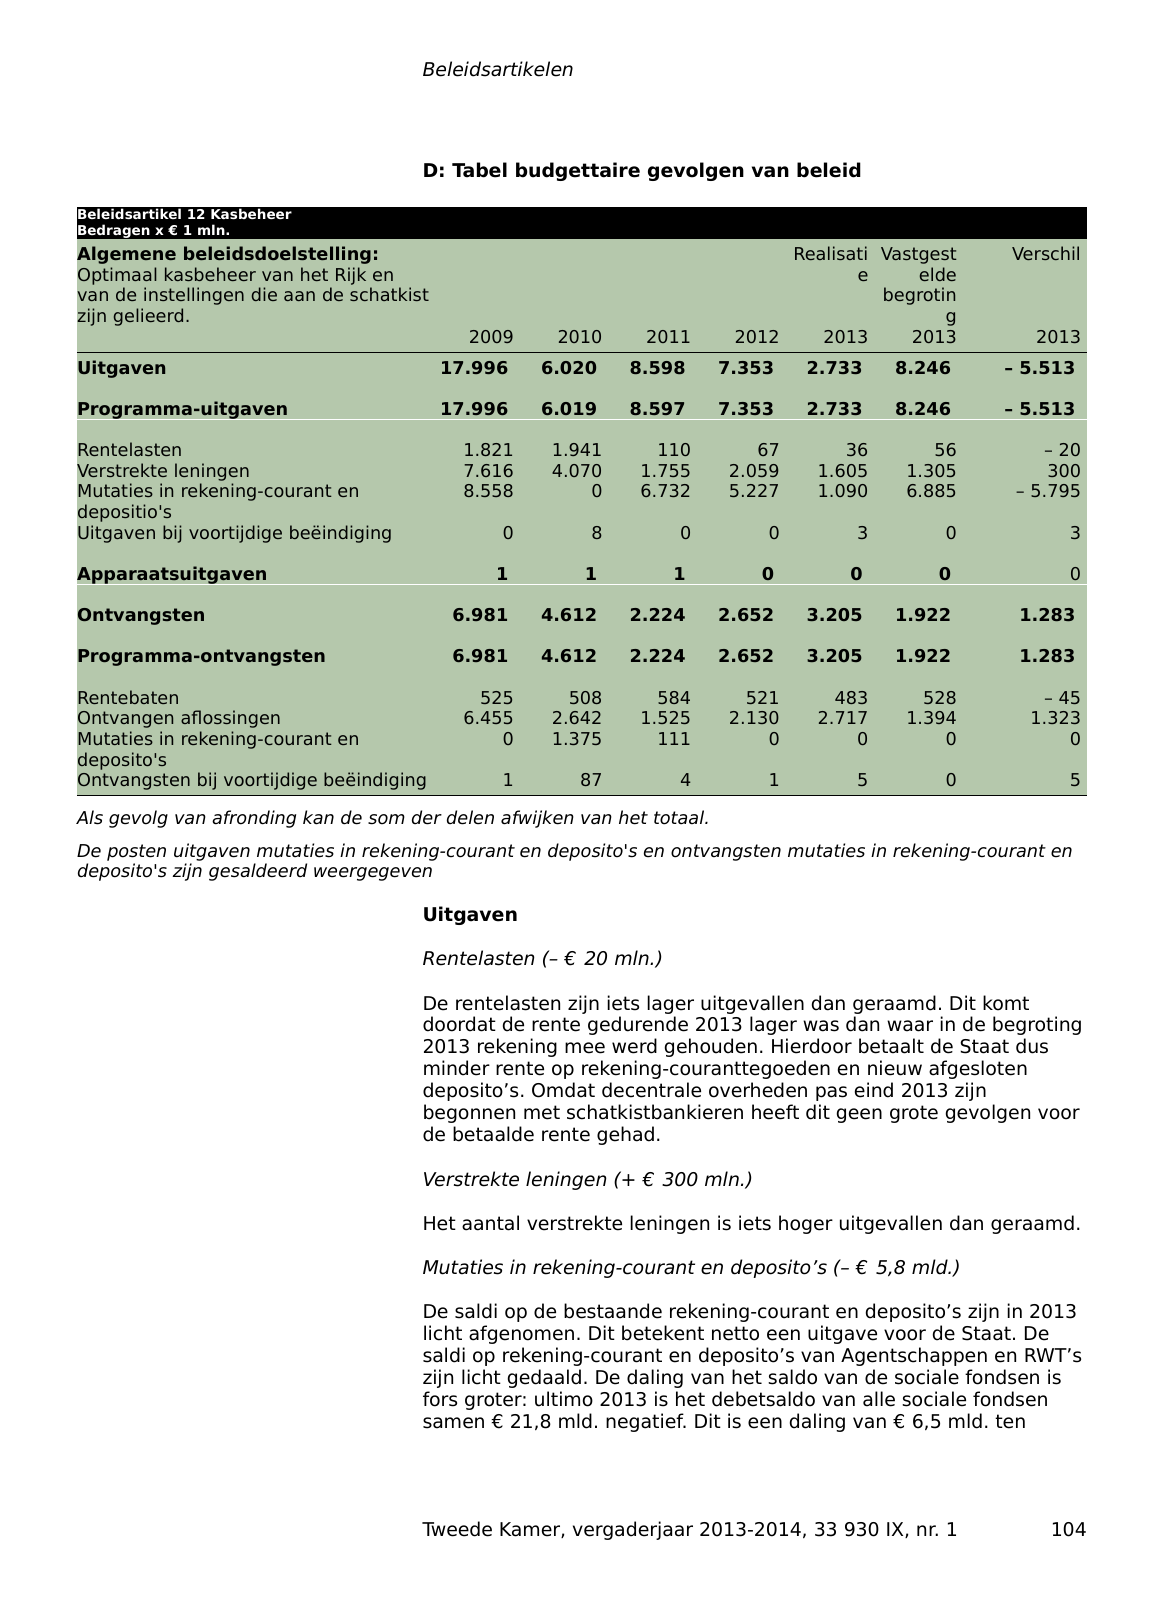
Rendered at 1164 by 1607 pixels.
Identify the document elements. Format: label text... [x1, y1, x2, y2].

table_cell [697, 420, 785, 440]
table_cell [785, 543, 874, 564]
table_cell 6.019 [520, 399, 608, 419]
table_cell 0 [608, 523, 697, 543]
table_cell [520, 667, 608, 688]
subtitle D: Tabel budgettaire gevolgen van beleid [422, 160, 1087, 182]
table_cell 7.616 [431, 461, 519, 481]
table_cell [608, 585, 697, 605]
table_cell 0 [874, 523, 962, 543]
table_cell 2010 [520, 327, 608, 352]
table_cell 1.941 [520, 440, 608, 461]
table_cell 300 [963, 461, 1087, 481]
table_cell Verstrekte leningen [77, 461, 431, 481]
table_cell 0 [963, 729, 1087, 770]
table_cell [77, 667, 431, 688]
table_cell 0 [431, 523, 519, 543]
table_cell 7.353 [697, 399, 785, 419]
table_cell 525 [431, 688, 519, 708]
table_cell – 5.513 [963, 399, 1087, 419]
table_cell 1.755 [608, 461, 697, 481]
table_cell 8 [520, 523, 608, 543]
table_cell Programma-uitgaven [77, 399, 431, 419]
table_cell 528 [874, 688, 962, 708]
table_cell 1.525 [608, 708, 697, 729]
table_cell [785, 626, 874, 646]
table_cell [431, 626, 519, 646]
table_cell – 5.795 [963, 481, 1087, 523]
table_cell [77, 378, 431, 399]
table_cell Mutaties in rekening-courant en depositio's [77, 481, 431, 523]
table_cell [874, 626, 962, 646]
table_cell 2011 [608, 327, 697, 352]
table_cell [520, 420, 608, 440]
table_cell [520, 626, 608, 646]
table_cell 0 [697, 729, 785, 770]
table_cell [608, 378, 697, 399]
table_cell 5.227 [697, 481, 785, 523]
table_cell 4.612 [520, 605, 608, 626]
table_cell 1.283 [963, 605, 1087, 626]
table_cell Programma-ontvangsten [77, 646, 431, 667]
table_cell 2.642 [520, 708, 608, 729]
table_cell 1.394 [874, 708, 962, 729]
table_cell 0 [874, 729, 962, 770]
table_cell 0 [431, 729, 519, 770]
table_cell Rentebaten [77, 688, 431, 708]
table_cell – 5.513 [963, 353, 1087, 378]
table_cell [608, 420, 697, 440]
table_cell 0 [697, 564, 785, 584]
table_cell 521 [697, 688, 785, 708]
table_cell Realisatie [785, 239, 874, 327]
table_cell – 45 [963, 688, 1087, 708]
table_cell 1 [697, 770, 785, 795]
subtitle Verstrekte leningen (+ € 300 mln.) [422, 1168, 1087, 1190]
table_cell [431, 543, 519, 564]
table_cell 4 [608, 770, 697, 795]
table_cell 6.981 [431, 605, 519, 626]
table_cell Uitgaven bij voortijdige beëindiging [77, 523, 431, 543]
table_cell [431, 667, 519, 688]
table_cell [697, 585, 785, 605]
table_cell 6.455 [431, 708, 519, 729]
table_cell [608, 626, 697, 646]
table_cell [431, 239, 608, 327]
table_cell 0 [874, 770, 962, 795]
table_cell [963, 667, 1087, 688]
table_cell Verschil [963, 239, 1087, 327]
table_cell 1.922 [874, 646, 962, 667]
text Het aantal verstrekte leningen is iets hoger uitgevallen dan geraamd. [422, 1213, 1087, 1234]
table_cell 1.305 [874, 461, 962, 481]
table_cell [963, 626, 1087, 646]
table_cell 3 [963, 523, 1087, 543]
table_cell 17.996 [431, 353, 519, 378]
table_cell [963, 378, 1087, 399]
table_cell 8.597 [608, 399, 697, 419]
table_cell [874, 585, 962, 605]
table_cell 1.922 [874, 605, 962, 626]
table_cell [520, 543, 608, 564]
table_cell Vastgestelde begroting [874, 239, 962, 327]
table_cell 6.885 [874, 481, 962, 523]
table_cell Mutaties in rekening-courant en deposito's [77, 729, 431, 770]
table_cell [697, 543, 785, 564]
table_cell Rentelasten [77, 440, 431, 461]
table_cell [963, 420, 1087, 440]
table_cell 3.205 [785, 605, 874, 626]
table_cell 2.224 [608, 646, 697, 667]
table_cell 8.558 [431, 481, 519, 523]
table_cell [77, 543, 431, 564]
table_cell [608, 667, 697, 688]
table_cell [697, 626, 785, 646]
subtitle Rentelasten (– € 20 mln.) [422, 948, 1087, 970]
table_cell 110 [608, 440, 697, 461]
table_cell [431, 378, 519, 399]
table_cell 1.283 [963, 646, 1087, 667]
table_cell [431, 420, 519, 440]
table_cell 87 [520, 770, 608, 795]
table_cell 1.090 [785, 481, 874, 523]
table_cell 4.070 [520, 461, 608, 481]
table_cell 2.717 [785, 708, 874, 729]
table_cell 8.598 [608, 353, 697, 378]
table_cell 2013 [785, 327, 874, 352]
table_cell 0 [874, 564, 962, 584]
table_cell [785, 378, 874, 399]
table_cell 1 [608, 564, 697, 584]
table_cell 3 [785, 523, 874, 543]
table_cell 4.612 [520, 646, 608, 667]
subtitle Uitgaven [422, 904, 1087, 926]
table_cell 1.605 [785, 461, 874, 481]
table_cell Uitgaven [77, 353, 431, 378]
table_cell 8.246 [874, 353, 962, 378]
table_cell 2.733 [785, 399, 874, 419]
table_cell [608, 239, 697, 327]
table_cell 2.652 [697, 646, 785, 667]
table_cell 5 [963, 770, 1087, 795]
table_cell Als gevolg van afronding kan de som der delen afwijken van het totaal. De posten uitgaven mutaties in rekening-courant en deposito's en ontvangsten mutaties in rekening-courant en deposito's zijn gesaldeerd weergegeven [77, 796, 1087, 882]
table_cell Algemene beleidsdoelstelling: Optimaal kasbeheer van het Rijk en van de instellingen die aan de schatkist zijn gelieerd. [77, 239, 431, 327]
table_cell 2.652 [697, 605, 785, 626]
table_cell [785, 667, 874, 688]
table_cell [874, 543, 962, 564]
table_cell 1.323 [963, 708, 1087, 729]
table_cell 2013 [963, 327, 1087, 352]
table_cell 17.996 [431, 399, 519, 419]
table_cell Ontvangsten [77, 605, 431, 626]
table_cell 56 [874, 440, 962, 461]
table_cell Ontvangen aflossingen [77, 708, 431, 729]
text De saldi op de bestaande rekening-courant en deposito’s zijn in 2013 licht afgenomen. Dit betekent netto een uitgave voor de Staat. De saldi op rekening-courant en deposito’s van Agentschappen en RWT’s zijn licht gedaald. De daling van het saldo van de sociale fondsen is fors groter: ultimo 2013 is het debetsaldo van alle sociale fondsen samen € 21,8 mld. negatief. Dit is een daling van € 6,5 mld. ten [422, 1301, 1087, 1433]
table_cell 36 [785, 440, 874, 461]
table_cell [963, 585, 1087, 605]
table_cell 6.981 [431, 646, 519, 667]
table_cell 1 [431, 564, 519, 584]
table_cell 2012 [697, 327, 785, 352]
table_cell 67 [697, 440, 785, 461]
table_cell [963, 543, 1087, 564]
table_cell – 20 [963, 440, 1087, 461]
table_cell 2.224 [608, 605, 697, 626]
table_cell 111 [608, 729, 697, 770]
table_cell Ontvangsten bij voortijdige beëindiging [77, 770, 431, 795]
table_cell 2.059 [697, 461, 785, 481]
table_cell 483 [785, 688, 874, 708]
table_cell 584 [608, 688, 697, 708]
table_cell Apparaatsuitgaven [77, 564, 431, 584]
table_cell [77, 420, 431, 440]
table_cell 3.205 [785, 646, 874, 667]
table_cell 0 [697, 523, 785, 543]
table_cell 508 [520, 688, 608, 708]
table_cell [785, 585, 874, 605]
table_cell [697, 378, 785, 399]
table_header Beleidsartikel 12 Kasbeheer Bedragen x € 1 mln. [77, 207, 1087, 238]
table_cell [608, 543, 697, 564]
table_cell [697, 239, 785, 327]
table_cell 8.246 [874, 399, 962, 419]
table_cell 5 [785, 770, 874, 795]
table_cell 1.375 [520, 729, 608, 770]
table_cell 0 [785, 729, 874, 770]
table_cell 2.130 [697, 708, 785, 729]
table_cell 2009 [431, 327, 519, 352]
table_cell 0 [785, 564, 874, 584]
text De rentelasten zijn iets lager uitgevallen dan geraamd. Dit komt doordat de rente gedurende 2013 lager was dan waar in de begroting 2013 rekening mee werd gehouden. Hierdoor betaalt de Staat dus minder rente op rekening-couranttegoeden en nieuw afgesloten deposito’s. Omdat decentrale overheden pas eind 2013 zijn begonnen met schatkistbankieren heeft dit geen grote gevolgen voor de betaalde rente gehad. [422, 992, 1087, 1146]
table_cell 1.821 [431, 440, 519, 461]
table_cell [785, 420, 874, 440]
table_cell [520, 378, 608, 399]
table_cell [77, 626, 431, 646]
table_cell [77, 585, 431, 605]
table_cell [874, 378, 962, 399]
table_cell [520, 585, 608, 605]
subtitle Mutaties in rekening-courant en deposito’s (– € 5,8 mld.) [422, 1257, 1087, 1279]
table_cell 6.020 [520, 353, 608, 378]
table_cell [431, 585, 519, 605]
table_cell 0 [963, 564, 1087, 584]
table_cell [77, 327, 431, 352]
table_cell 7.353 [697, 353, 785, 378]
table_cell [874, 667, 962, 688]
table_cell [874, 420, 962, 440]
table_cell 2.733 [785, 353, 874, 378]
table_cell 1 [431, 770, 519, 795]
table_cell 2013 [874, 327, 962, 352]
table_cell 0 [520, 481, 608, 523]
table_cell [697, 667, 785, 688]
table_cell 6.732 [608, 481, 697, 523]
table_cell 1 [520, 564, 608, 584]
